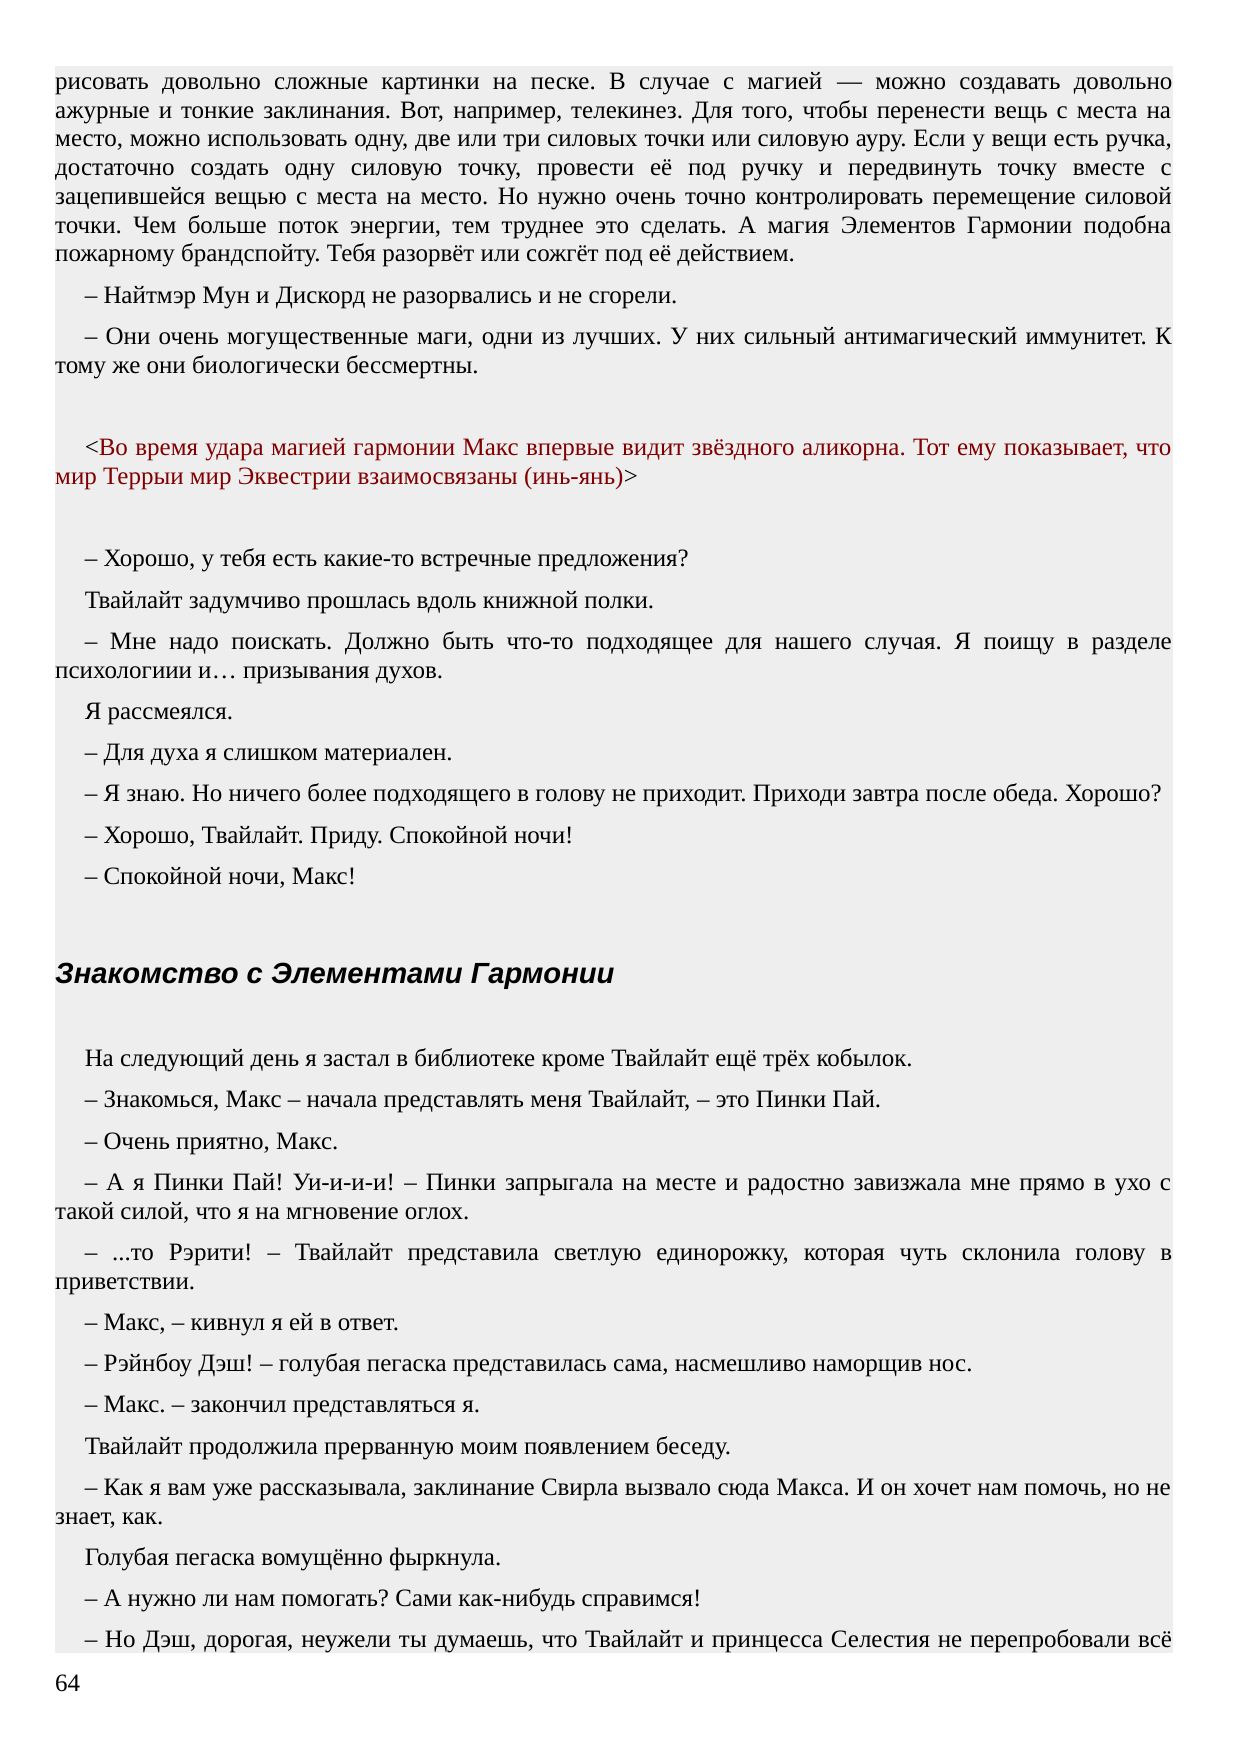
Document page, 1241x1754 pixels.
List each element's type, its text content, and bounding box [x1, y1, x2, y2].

text На следующий день я застал в библиотеке кроме Твайлайт ещё трёх кобылок. [55, 1043, 1173, 1072]
text – Макс, – кивнул я ей в ответ. [55, 1307, 1173, 1336]
text – Очень приятно, Макс. [55, 1126, 1173, 1154]
text – Я знаю. Но ничего более подходящего в голову не приходит. Приходи завтра после обеда. Хорошо? [55, 778, 1173, 807]
text Я рассмеялся. [55, 696, 1173, 725]
text – Найтмэр Мун и Дискорд не разорвались и не сгорели. [55, 280, 1173, 308]
text – Знакомься, Макс – начала представлять меня Твайлайт, – это Пинки Пай. [55, 1084, 1173, 1113]
text рисовать довольно сложные картинки на песке. В случае с магией — можно создавать довольно ажурные и тонкие заклинания. Вот, например, телекинез. Для того, чтобы перенести вещь с места на место, можно использовать одну, две или три силовых точки или силовую ауру. Если у вещи есть ручка, достаточно создать одну силовую точку, провести её под ручку и передвинуть точку вместе с зацепившейся вещью с места на место. Но нужно очень точно контролировать перемещение силовой точки. Чем больше поток энергии, тем труднее это сделать. А магия Элементов Гармонии подобна пожарному брандспойту. Тебя разорвёт или сожгёт под её действием. [55, 66, 1173, 267]
text – Хорошо, Твайлайт. Приду. Спокойной ночи! [55, 820, 1173, 848]
text Твайлайт задумчиво прошлась вдоль книжной полки. [55, 585, 1173, 613]
text – А я Пинки Пай! Уи-и-и-и! – Пинки запрыгала на месте и радостно завизжала мне прямо в ухо с такой силой, что я на мгновение оглох. [55, 1167, 1173, 1224]
text – Как я вам уже рассказывала, заклинание Свирла вызвало сюда Макса. И он хочет нам помочь, но не знает, как. [55, 1472, 1173, 1529]
text Голубая пегаска вомущённо фыркнула. [55, 1542, 1173, 1571]
text – Спокойной ночи, Макс! [55, 861, 1173, 890]
text Твайлайт продолжила прерванную моим появлением беседу. [55, 1431, 1173, 1459]
text – ...то Рэрити! – Твайлайт представила светлую единорожку, которая чуть склонила голову в приветствии. [55, 1237, 1173, 1294]
text – Рэйнбоу Дэш! – голубая пегаска представилась сама, насмешливо наморщив нос. [55, 1348, 1173, 1377]
subtitle Знакомство с Элементами Гармонии [55, 956, 1173, 989]
text – Для духа я слишком материален. [55, 737, 1173, 766]
text <Во время удара магией гармонии Макс впервые видит звёздного аликорна. Тот ему показывает, что мир Террыи мир Эквестрии взаимосвязаны (инь-янь)> [55, 432, 1173, 490]
text – Они очень могущественные маги, одни из лучших. У них сильный антимагический иммунитет. К тому же они биологически бессмертны. [55, 321, 1173, 378]
text – А нужно ли нам помогать? Сами как-нибудь справимся! [55, 1583, 1173, 1612]
text – Но Дэш, дорогая, неужели ты думаешь, что Твайлайт и принцесса Селестия не перепробовали всё [55, 1624, 1173, 1653]
text – Хорошо, у тебя есть какие-то встречные предложения? [55, 543, 1173, 572]
text – Макс. – закончил представляться я. [55, 1389, 1173, 1418]
text – Мне надо поискать. Должно быть что-то подходящее для нашего случая. Я поищу в разделе психологиии и… призывания духов. [55, 626, 1173, 683]
